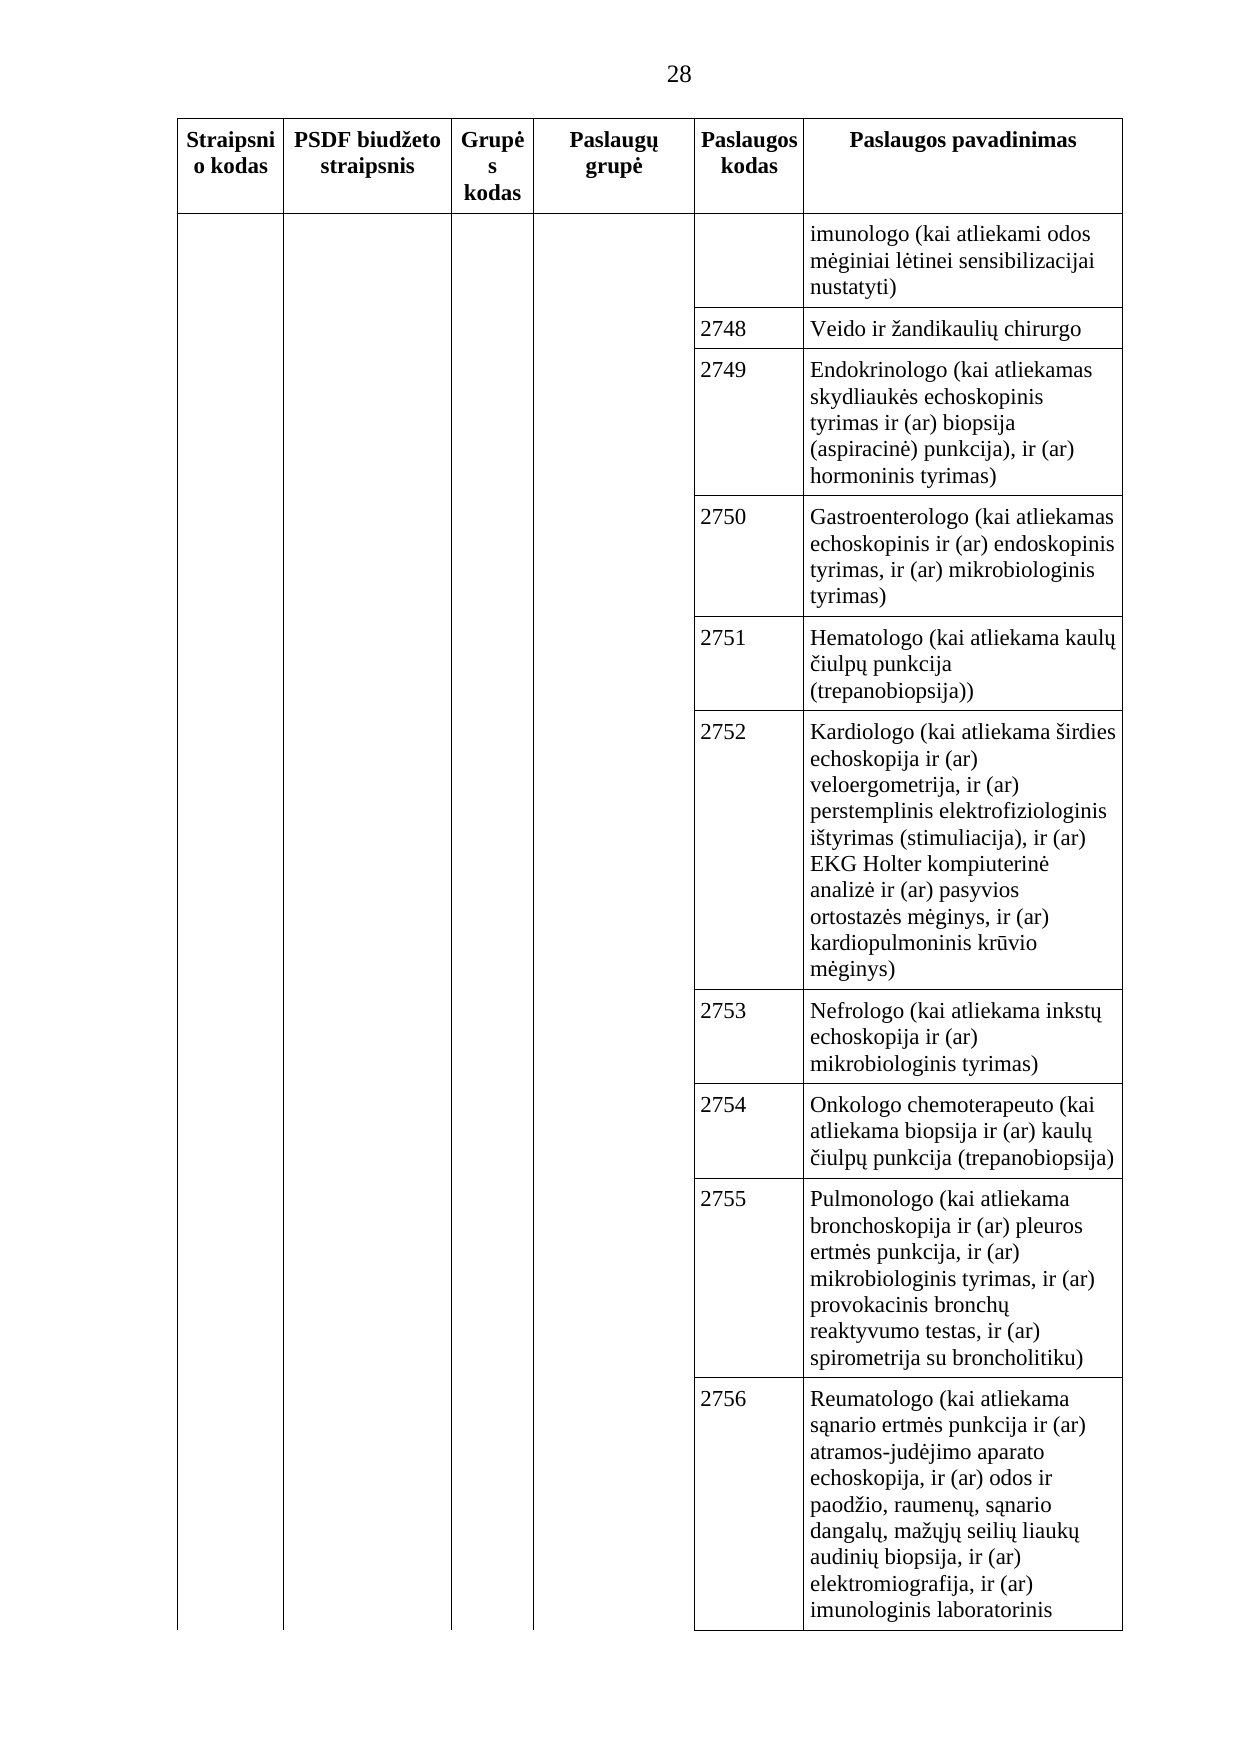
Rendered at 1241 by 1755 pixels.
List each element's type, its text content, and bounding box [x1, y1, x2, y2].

table_cell [178, 348, 283, 495]
table_cell 2756 [695, 1378, 803, 1629]
table_header Straipsnio kodas [178, 119, 283, 212]
table_cell [178, 710, 283, 989]
table_cell Onkologo chemoterapeuto (kai atliekama biopsija ir (ar) kaulų čiulpų punkcija (trepanobiopsija) [804, 1084, 1122, 1177]
table_cell [534, 307, 694, 348]
table_cell [178, 1178, 283, 1377]
table_cell 2750 [695, 496, 803, 616]
table_cell [178, 1377, 283, 1629]
table_header Paslaugų grupė [534, 119, 694, 212]
table_cell [284, 989, 451, 1083]
table_cell [534, 989, 694, 1083]
table_cell [534, 214, 694, 307]
table_cell [284, 348, 451, 495]
table_cell [178, 307, 283, 348]
table_cell [452, 1377, 533, 1629]
table_cell 2755 [695, 1179, 803, 1377]
table_cell [284, 1377, 451, 1629]
table_cell Veido ir žandikaulių chirurgo [804, 308, 1122, 348]
table_cell [284, 214, 451, 307]
table_header PSDF biudžeto straipsnis [284, 119, 451, 212]
table_cell [284, 495, 451, 616]
table_cell [452, 710, 533, 989]
table_cell [452, 1083, 533, 1177]
table_cell [452, 1178, 533, 1377]
table_cell [452, 495, 533, 616]
table_cell Kardiologo (kai atliekama širdies echoskopija ir (ar) veloergometrija, ir (ar) perstemplinis elektrofiziologinis ištyrimas (stimuliacija), ir (ar) EKG Holter kompiuterinė analizė ir (ar) pasyvios ortostazės mėginys, ir (ar) kardiopulmoninis krūvio mėginys) [804, 711, 1122, 989]
table_cell [452, 214, 533, 307]
table_cell [284, 307, 451, 348]
table_cell [452, 348, 533, 495]
table_cell [452, 989, 533, 1083]
table_header Paslaugos kodas [695, 119, 803, 212]
table_cell [284, 1178, 451, 1377]
table_cell Nefrologo (kai atliekama inkstų echoskopija ir (ar) mikrobiologinis tyrimas) [804, 990, 1122, 1083]
table_cell Endokrinologo (kai atliekamas skydliaukės echoskopinis tyrimas ir (ar) biopsija (aspiracinė) punkcija), ir (ar) hormoninis tyrimas) [804, 349, 1122, 495]
table_cell Gastroenterologo (kai atliekamas echoskopinis ir (ar) endoskopinis tyrimas, ir (ar) mikrobiologinis tyrimas) [804, 496, 1122, 616]
table_cell [534, 1178, 694, 1377]
table_cell 2749 [695, 349, 803, 495]
table_cell [534, 1377, 694, 1629]
table_cell [284, 1083, 451, 1177]
table_cell [534, 1083, 694, 1177]
table_cell [534, 710, 694, 989]
table_cell [534, 616, 694, 710]
table_cell 2748 [695, 308, 803, 348]
table_cell [178, 1083, 283, 1177]
table_cell imunologo (kai atliekami odos mėginiai lėtinei sensibilizacijai nustatyti) [804, 214, 1122, 307]
table_cell Hematologo (kai atliekama kaulų čiulpų punkcija (trepanobiopsija)) [804, 617, 1122, 710]
table_cell [534, 348, 694, 495]
table_cell [178, 214, 283, 307]
table_cell [695, 214, 803, 307]
table_cell 2752 [695, 711, 803, 989]
table_header Grupės kodas [452, 119, 533, 212]
table_cell [284, 616, 451, 710]
table_cell 2753 [695, 990, 803, 1083]
table_cell 2751 [695, 617, 803, 710]
table_cell Pulmonologo (kai atliekama bronchoskopija ir (ar) pleuros ertmės punkcija, ir (ar) mikrobiologinis tyrimas, ir (ar) provokacinis bronchų reaktyvumo testas, ir (ar) spirometrija su broncholitiku) [804, 1179, 1122, 1377]
table_cell [178, 616, 283, 710]
table_cell Reumatologo (kai atliekama sąnario ertmės punkcija ir (ar) atramos-judėjimo aparato echoskopija, ir (ar) odos ir paodžio, raumenų, sąnario dangalų, mažųjų seilių liaukų audinių biopsija, ir (ar) elektromiografija, ir (ar) imunologinis laboratorinis [804, 1378, 1122, 1629]
table_cell [178, 989, 283, 1083]
table_cell [534, 495, 694, 616]
table_cell [178, 495, 283, 616]
table_header Paslaugos pavadinimas [804, 119, 1122, 212]
table_cell 2754 [695, 1084, 803, 1177]
table_cell [452, 616, 533, 710]
table_cell [452, 307, 533, 348]
table_cell [284, 710, 451, 989]
